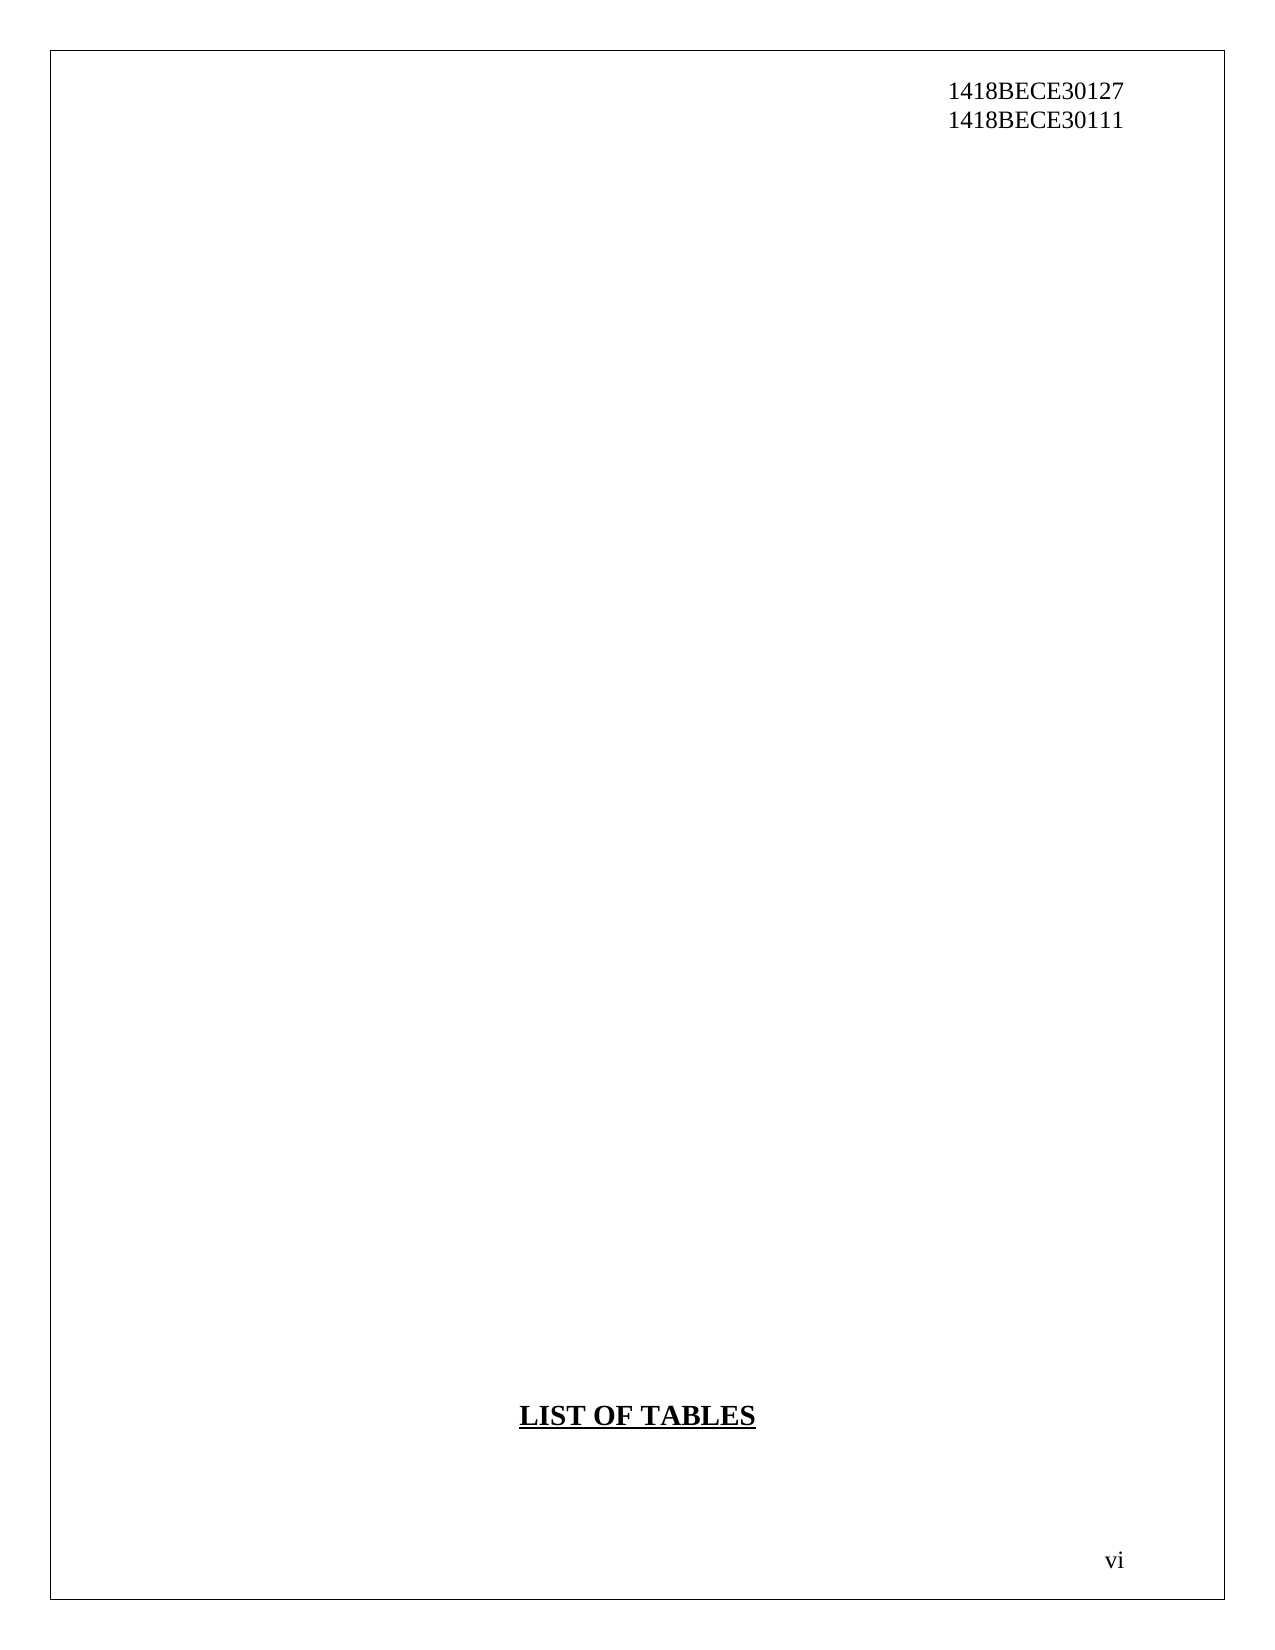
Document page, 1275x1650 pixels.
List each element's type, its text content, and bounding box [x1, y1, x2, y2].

list LIST OF TABLES [151, 1398, 1124, 1431]
